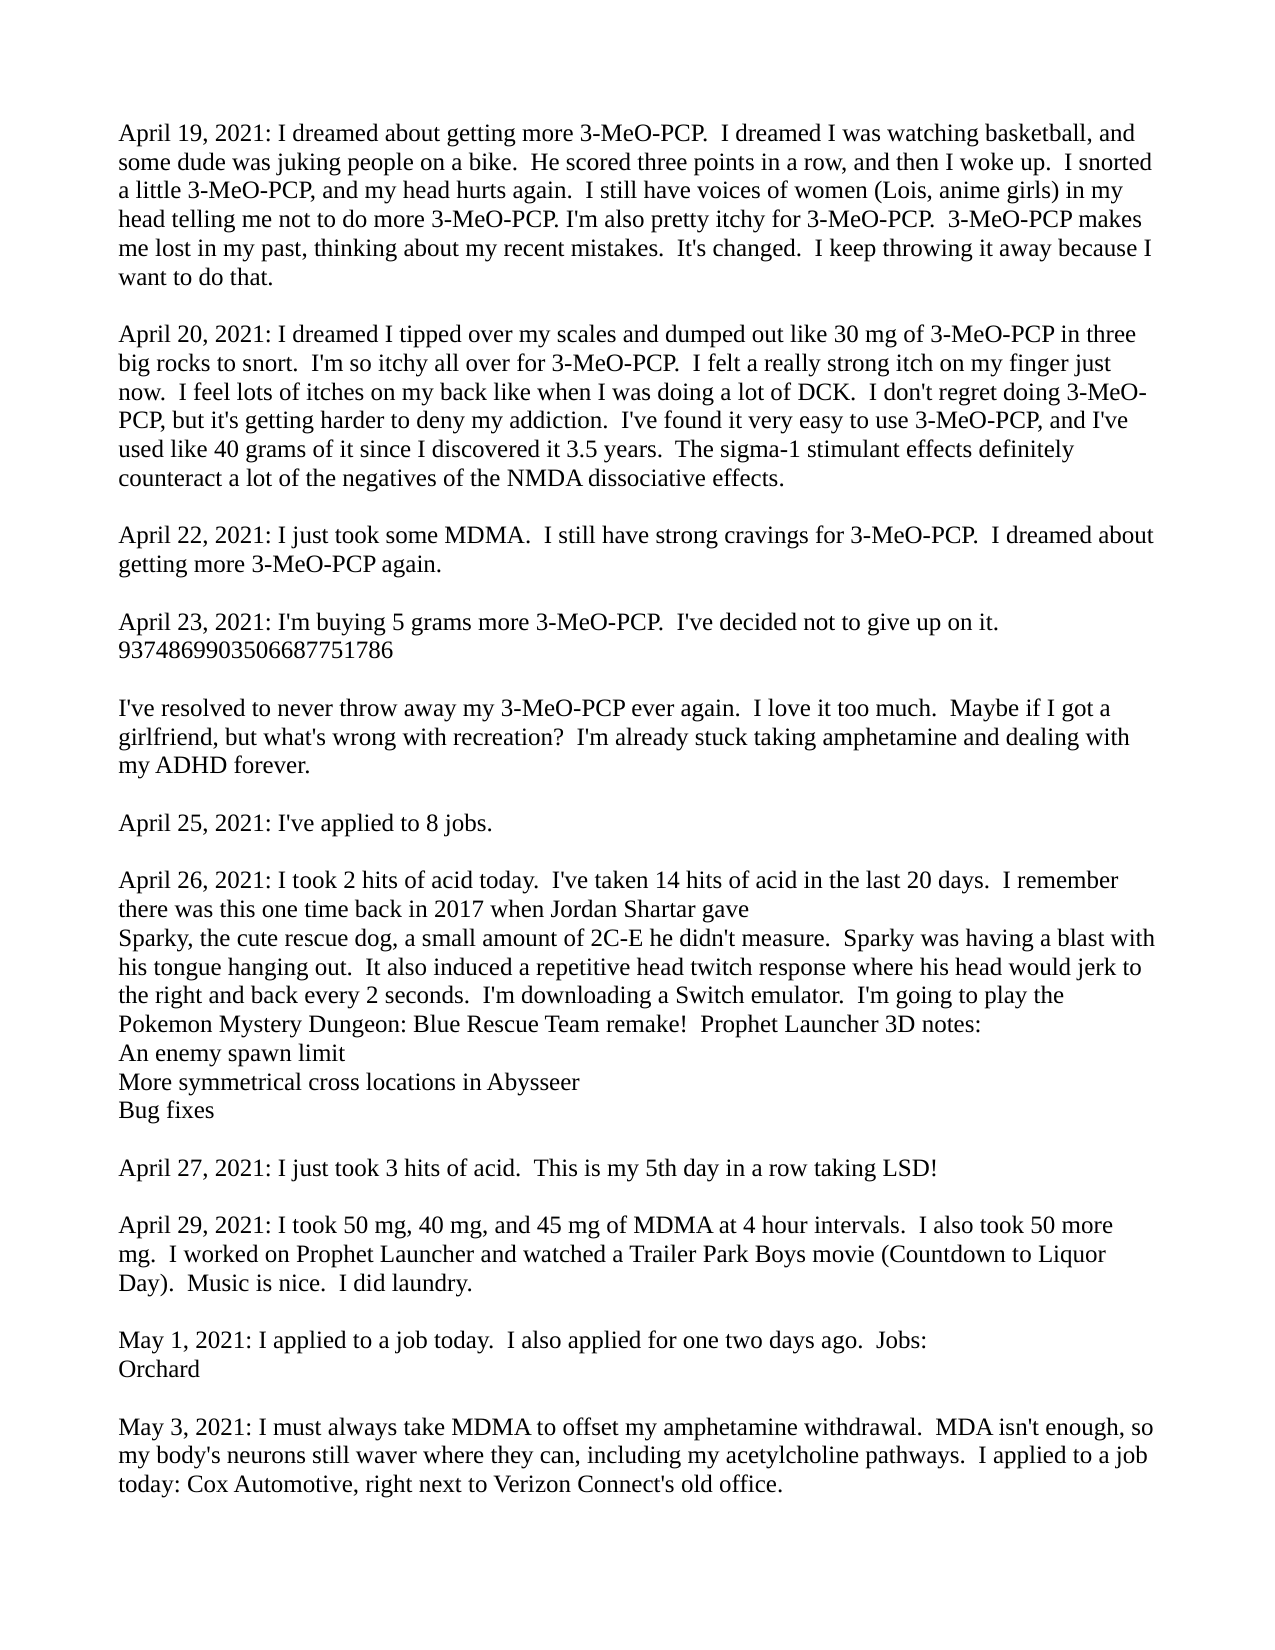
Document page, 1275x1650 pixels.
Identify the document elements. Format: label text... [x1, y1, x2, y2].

text April 23, 2021: I'm buying 5 grams more 3-MeO-PCP. I've decided not to give up on it. 9374869903506687751786 [118, 607, 1157, 664]
text Bug fixes [118, 1096, 1157, 1124]
text I've resolved to never throw away my 3-MeO-PCP ever again. I love it too much. Maybe if I got a girlfriend, but what's wrong with recreation? I'm already stuck taking amphetamine and dealing with my ADHD forever. [118, 693, 1157, 779]
text An enemy spawn limit [118, 1038, 1157, 1067]
text April 29, 2021: I took 50 mg, 40 mg, and 45 mg of MDMA at 4 hour intervals. I also took 50 more mg. I worked on Prophet Launcher and watched a Trailer Park Boys movie (Countdown to Liquor Day). Music is nice. I did laundry. [118, 1211, 1157, 1297]
text More symmetrical cross locations in Abysseer [118, 1067, 1157, 1096]
text May 1, 2021: I applied to a job today. I also applied for one two days ago. Jobs: [118, 1326, 1157, 1354]
text April 19, 2021: I dreamed about getting more 3-MeO-PCP. I dreamed I was watching basketball, and some dude was juking people on a bike. He scored three points in a row, and then I woke up. I snorted a little 3-MeO-PCP, and my head hurts again. I still have voices of women (Lois, anime girls) in my head telling me not to do more 3-MeO-PCP. I'm also pretty itchy for 3-MeO-PCP. 3-MeO-PCP makes me lost in my past, thinking about my recent mistakes. It's changed. I keep throwing it away because I want to do that. [118, 118, 1157, 291]
text May 3, 2021: I must always take MDMA to offset my amphetamine withdrawal. MDA isn't enough, so my body's neurons still waver where they can, including my acetylcholine pathways. I applied to a job today: Cox Automotive, right next to Verizon Connect's old office. [118, 1412, 1157, 1498]
text April 25, 2021: I've applied to 8 jobs. [118, 808, 1157, 837]
text April 20, 2021: I dreamed I tipped over my scales and dumped out like 30 mg of 3-MeO-PCP in three big rocks to snort. I'm so itchy all over for 3-MeO-PCP. I felt a really strong itch on my finger just now. I feel lots of itches on my back like when I was doing a lot of DCK. I don't regret doing 3-MeO-PCP, but it's getting harder to deny my addiction. I've found it very easy to use 3-MeO-PCP, and I've used like 40 grams of it since I discovered it 3.5 years. The sigma-1 stimulant effects definitely counteract a lot of the negatives of the NMDA dissociative effects. [118, 319, 1157, 492]
text Orchard [118, 1354, 1157, 1383]
text April 27, 2021: I just took 3 hits of acid. This is my 5th day in a row taking LSD! [118, 1153, 1157, 1182]
text April 22, 2021: I just took some MDMA. I still have strong cravings for 3-MeO-PCP. I dreamed about getting more 3-MeO-PCP again. [118, 521, 1157, 578]
text Sparky, the cute rescue dog, a small amount of 2C-E he didn't measure. Sparky was having a blast with his tongue hanging out. It also induced a repetitive head twitch response where his head would jerk to the right and back every 2 seconds. I'm downloading a Switch emulator. I'm going to play the Pokemon Mystery Dungeon: Blue Rescue Team remake! Prophet Launcher 3D notes: [118, 923, 1157, 1038]
text April 26, 2021: I took 2 hits of acid today. I've taken 14 hits of acid in the last 20 days. I remember there was this one time back in 2017 when Jordan Shartar gave [118, 866, 1157, 923]
